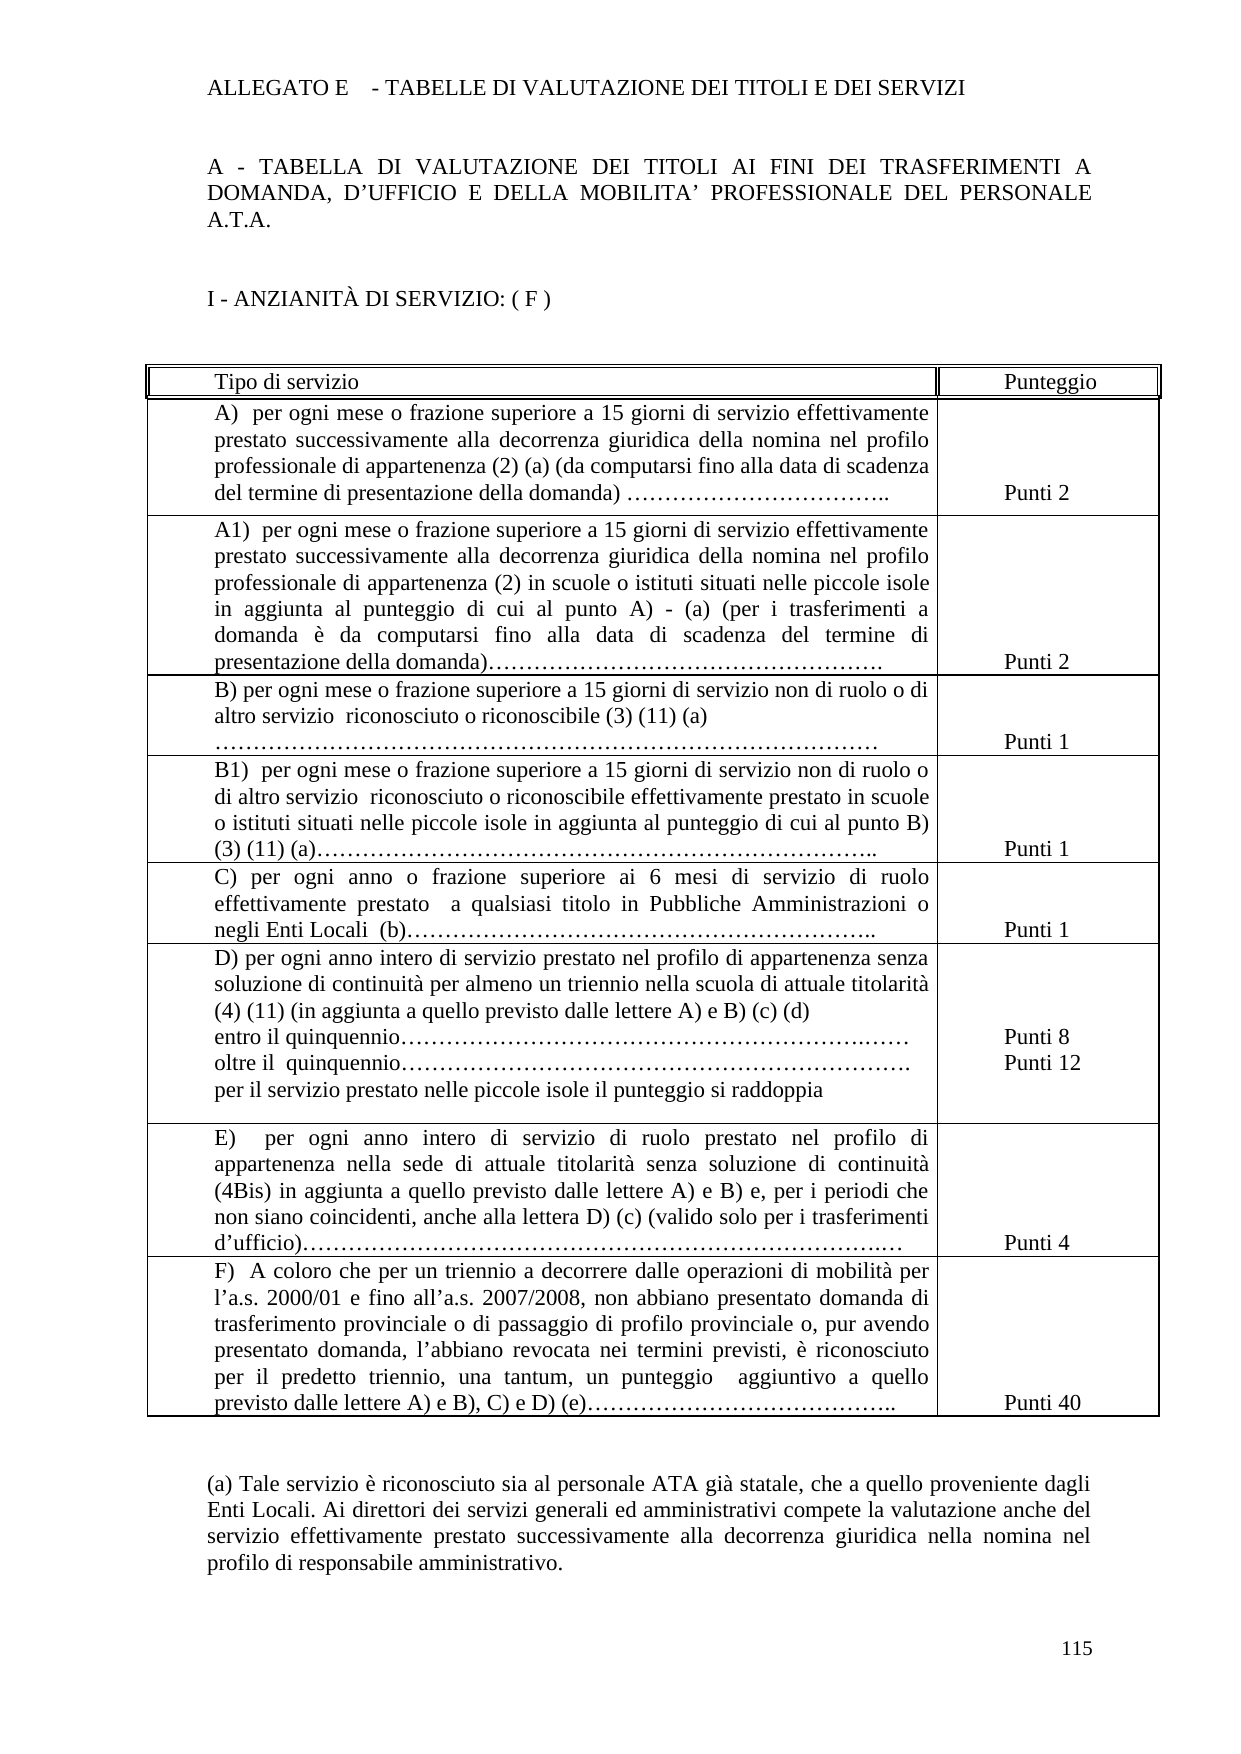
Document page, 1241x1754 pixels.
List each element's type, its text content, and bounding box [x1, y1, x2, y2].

table_header Tipo di servizio [150, 368, 935, 395]
table_header Punteggio [940, 368, 1157, 395]
table_cell F) A coloro che per un triennio a decorrere dalle operazioni di mobilità per l’a.s. 2000/01 e fino all’a.s. 2007/2008, non abbiano presentato domanda di trasferimento provinciale o di passaggio di profilo provinciale o, pur avendo presentato domanda, l’abbiano revocata nei termini previsti, è riconosciuto per il predetto triennio, una tantum, un punteggio aggiuntivo a quello previsto dalle lettere A) e B), C) e D) (e)………………………………….. [148, 1257, 937, 1415]
table_cell A1) per ogni mese o frazione superiore a 15 giorni di servizio effettivamente prestato successivamente alla decorrenza giuridica della nomina nel profilo professionale di appartenenza (2) in scuole o istituti situati nelle piccole isole in aggiunta al punteggio di cui al punto A) - (a) (per i trasferimenti a domanda è da computarsi fino alla data di scadenza del termine di presentazione della domanda)……………………………………………. [148, 516, 937, 674]
table_cell C) per ogni anno o frazione superiore ai 6 mesi di servizio di ruolo effettivamente prestato a qualsiasi titolo in Pubbliche Amministrazioni o negli Enti Locali (b)…………………………………………………….. [148, 863, 937, 942]
table_cell Punti 40 [938, 1257, 1158, 1415]
table_cell A) per ogni mese o frazione superiore a 15 giorni di servizio effettivamente prestato successivamente alla decorrenza giuridica della nomina nel profilo professionale di appartenenza (2) (a) (da computarsi fino alla data di scadenza del termine di presentazione della domanda) …………………………….. [148, 400, 937, 514]
text ALLEGATO E - TABELLE DI VALUTAZIONE DEI TITOLI E DEI SERVIZI [207, 74, 1092, 100]
table_cell Punti 8 Punti 12 [938, 944, 1158, 1122]
table_cell Punti 1 [938, 676, 1158, 755]
table_cell Punti 2 [938, 400, 1158, 514]
table_cell Punti 1 [938, 863, 1158, 942]
table_cell D) per ogni anno intero di servizio prestato nel profilo di appartenenza senza soluzione di continuità per almeno un triennio nella scuola di attuale titolarità (4) (11) (in aggiunta a quello previsto dalle lettere A) e B) (c) (d) entro il quinquennio…………………………………………………….…… oltre il quinquennio…………………………………………………………. per il servizio prestato nelle piccole isole il punteggio si raddoppia [148, 944, 937, 1122]
text (a) Tale servizio è riconosciuto sia al personale ATA già statale, che a quello proveniente dagli Enti Locali. Ai direttori dei servizi generali ed amministrativi compete la valutazione anche del servizio effettivamente prestato successivamente alla decorrenza giuridica nella nomina nel profilo di responsabile amministrativo. [207, 1470, 1092, 1575]
table_cell E) per ogni anno intero di servizio di ruolo prestato nel profilo di appartenenza nella sede di attuale titolarità senza soluzione di continuità (4Bis) in aggiunta a quello previsto dalle lettere A) e B) e, per i periodi che non siano coincidenti, anche alla lettera D) (c) (valido solo per i trasferimenti d’ufficio)………………………………………………………………….… [148, 1124, 937, 1256]
text I - ANZIANITÀ DI SERVIZIO: ( F ) [207, 285, 1092, 311]
table_cell Punti 1 [938, 756, 1158, 862]
table_cell B) per ogni mese o frazione superiore a 15 giorni di servizio non di ruolo o di altro servizio riconosciuto o riconoscibile (3) (11) (a) …………………………………………………………………………… [148, 676, 937, 755]
table_cell Punti 2 [938, 516, 1158, 674]
table_cell B1) per ogni mese o frazione superiore a 15 giorni di servizio non di ruolo o di altro servizio riconosciuto o riconoscibile effettivamente prestato in scuole o istituti situati nelle piccole isole in aggiunta al punteggio di cui al punto B) (3) (11) (a)……………………………………………………………….. [148, 756, 937, 862]
text A - TABELLA DI VALUTAZIONE DEI TITOLI AI FINI DEI TRASFERIMENTI A DOMANDA, D’UFFICIO E DELLA MOBILITA’ PROFESSIONALE DEL PERSONALE A.T.A. [207, 153, 1092, 232]
table_cell Punti 4 [938, 1124, 1158, 1256]
